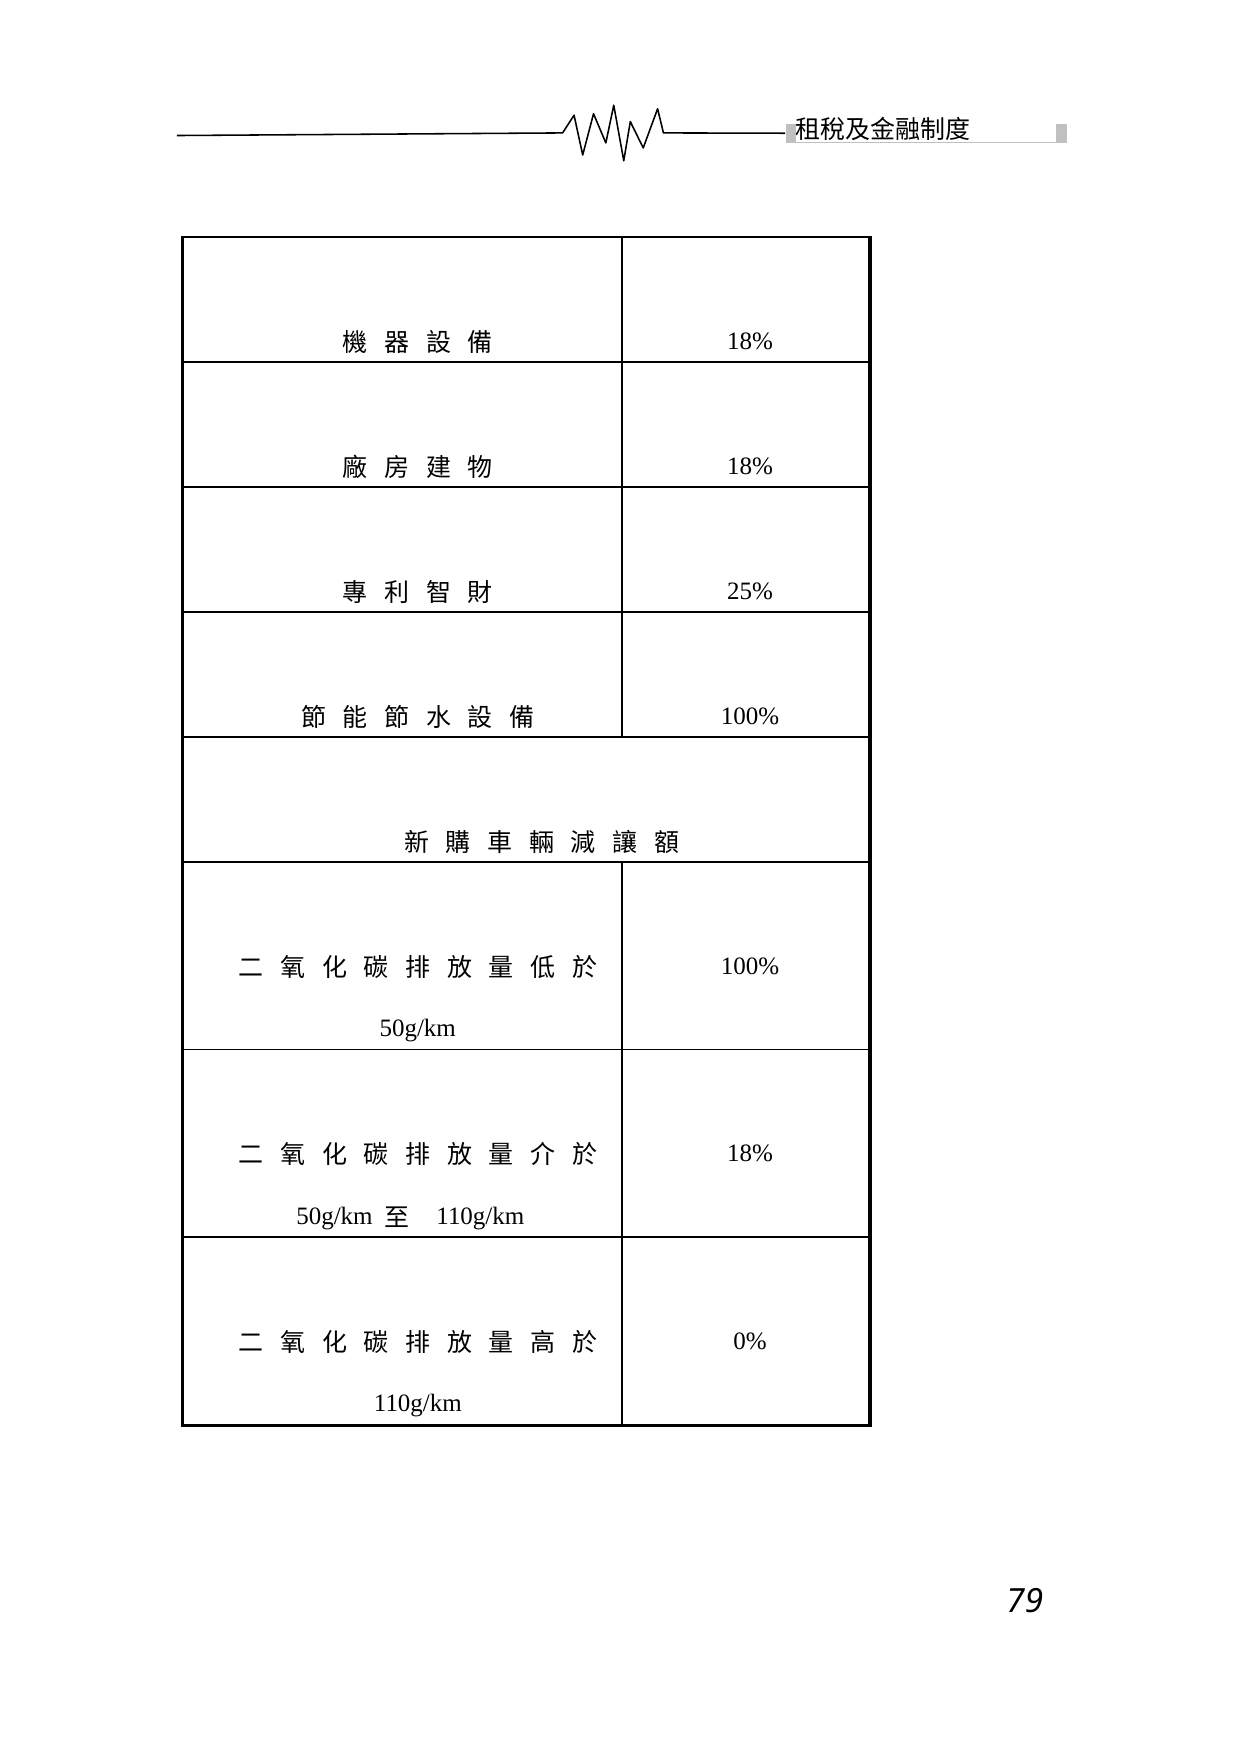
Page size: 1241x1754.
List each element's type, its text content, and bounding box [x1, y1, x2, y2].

table_cell 節能節水設備 [184, 613, 621, 736]
table_cell 新購車輛減讓額 [184, 738, 868, 861]
table_cell 25% [623, 488, 868, 611]
table_cell 二氧化碳排放量低於50g/km [184, 863, 621, 1049]
table_cell 18% [623, 363, 868, 486]
table_cell 二氧化碳排放量介於50g/km至110g/km [184, 1050, 621, 1236]
table_cell 0% [623, 1238, 868, 1424]
table_cell 18% [623, 1050, 868, 1236]
table_cell 二氧化碳排放量高於110g/km [184, 1238, 621, 1424]
table_cell 廠房建物 [184, 363, 621, 486]
table_cell 18% [623, 238, 868, 361]
table_cell 100% [623, 613, 868, 736]
table_cell 專利智財 [184, 488, 621, 611]
table_cell 100% [623, 863, 868, 1049]
table_cell 機器設備 [184, 238, 621, 361]
